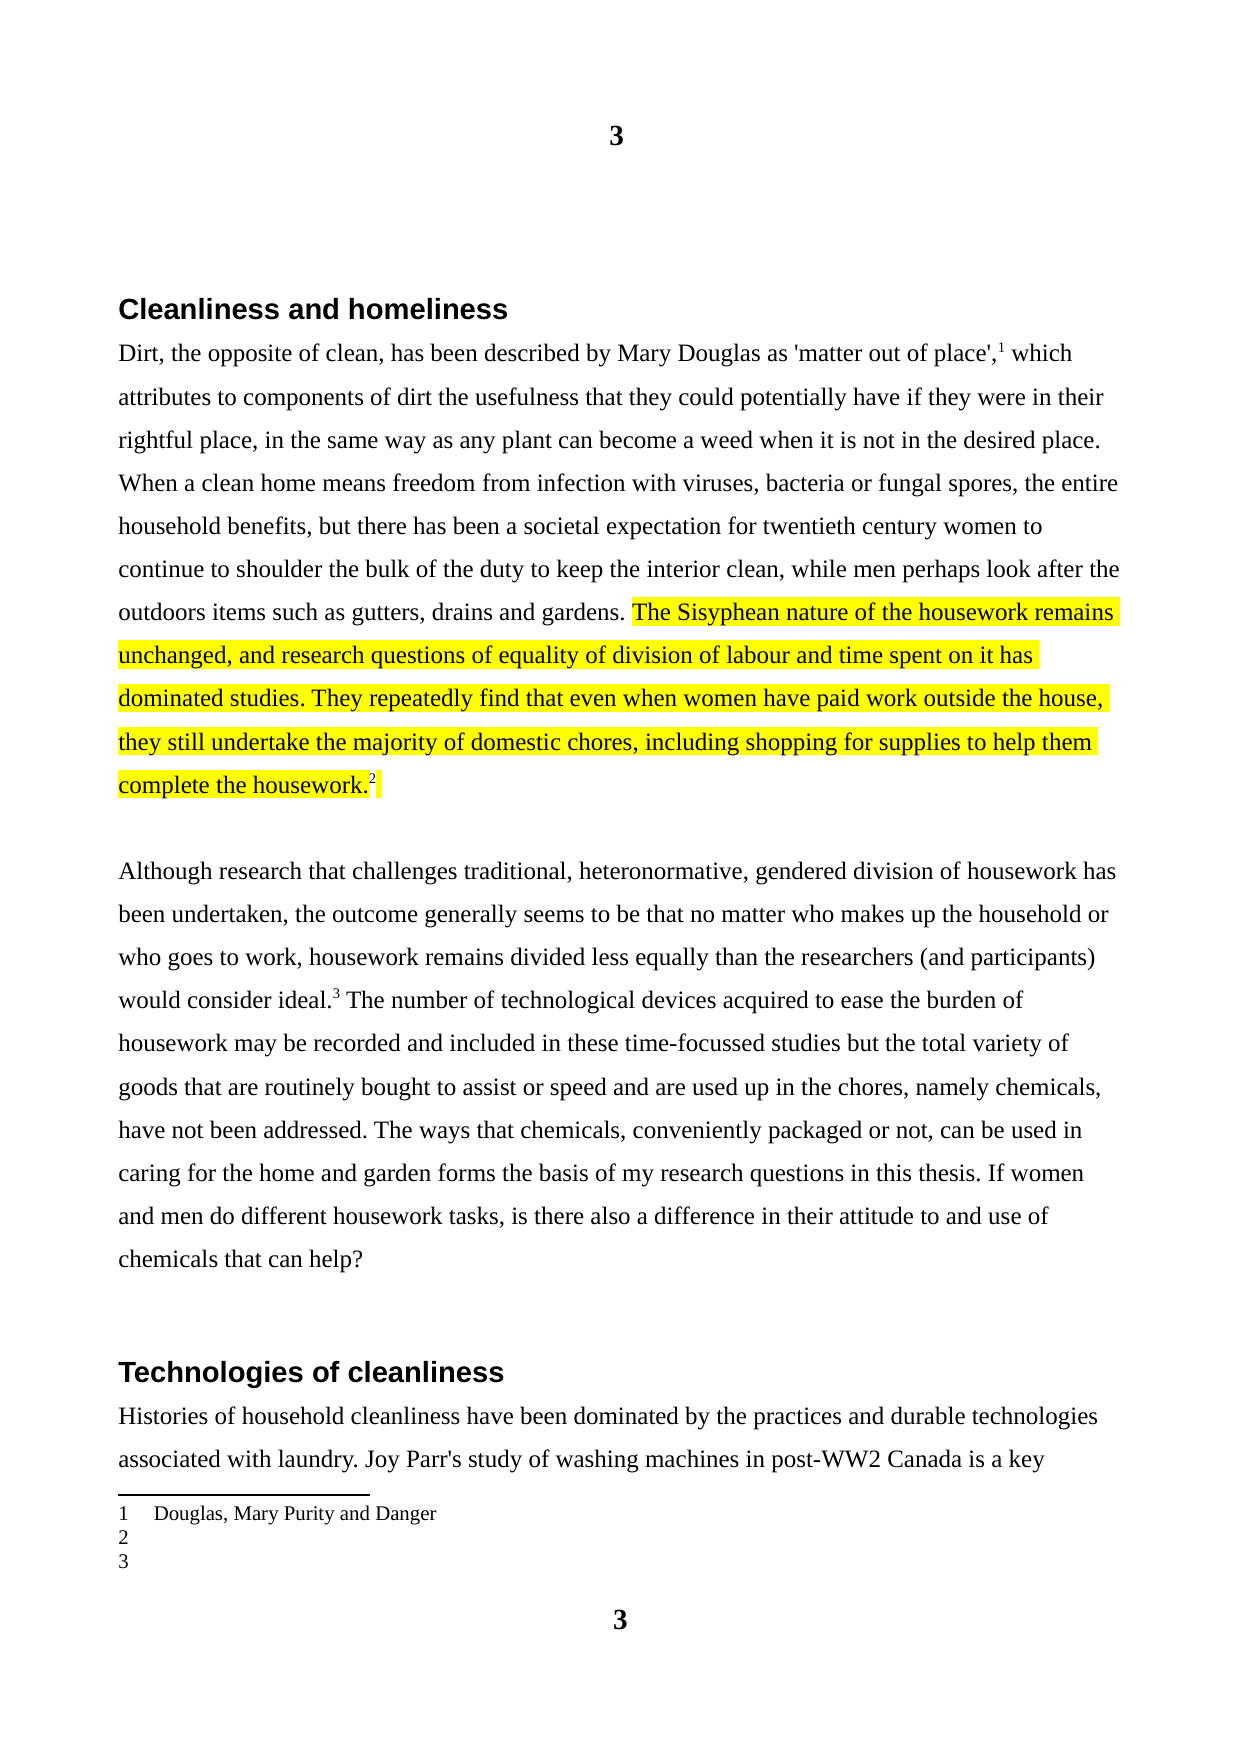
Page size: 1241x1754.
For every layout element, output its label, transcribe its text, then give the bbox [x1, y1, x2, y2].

text Douglas, Mary Purity and Danger [118, 1501, 1122, 1525]
subtitle Cleanliness and homeliness [118, 292, 1122, 326]
text Although research that challenges traditional, heteronormative, gendered division of housework has been undertaken, the outcome generally seems to be that no matter who makes up the household or who goes to work, housework remains divided less equally than the researchers (and participants) would consider ideal. The number of technological devices acquired to ease the burden of housework may be recorded and included in these time-focussed studies but the total variety of goods that are routinely bought to assist or speed and are used up in the chores, namely chemicals, have not been addressed. The ways that chemicals, conveniently packaged or not, can be used in caring for the home and garden forms the basis of my research questions in this thesis. If women and men do different housework tasks, is there also a difference in their attitude to and use of chemicals that can help? [118, 856, 1122, 1273]
text Dirt, the opposite of clean, has been described by Mary Douglas as 'matter out of place', which attributes to components of dirt the usefulness that they could potentially have if they were in their rightful place, in the same way as any plant can become a weed when it is not in the desired place. When a clean home means freedom from infection with viruses, bacteria or fungal spores, the entire household benefits, but there has been a societal expectation for twentieth century women to continue to shoulder the bulk of the duty to keep the interior clean, while men perhaps look after the outdoors items such as gutters, drains and gardens. The Sisyphean nature of the housework remains unchanged, and research questions of equality of division of labour and time spent on it has dominated studies. They repeatedly find that even when women have paid work outside the house, they still undertake the majority of domestic chores, including shopping for supplies to help them complete the housework. [118, 338, 1122, 798]
subtitle Technologies of cleanliness [118, 1355, 1122, 1389]
text Histories of household cleanliness have been dominated by the practices and durable technologies associated with laundry. Joy Parr's study of washing machines in post-WW2 Canada is a key [118, 1401, 1122, 1473]
